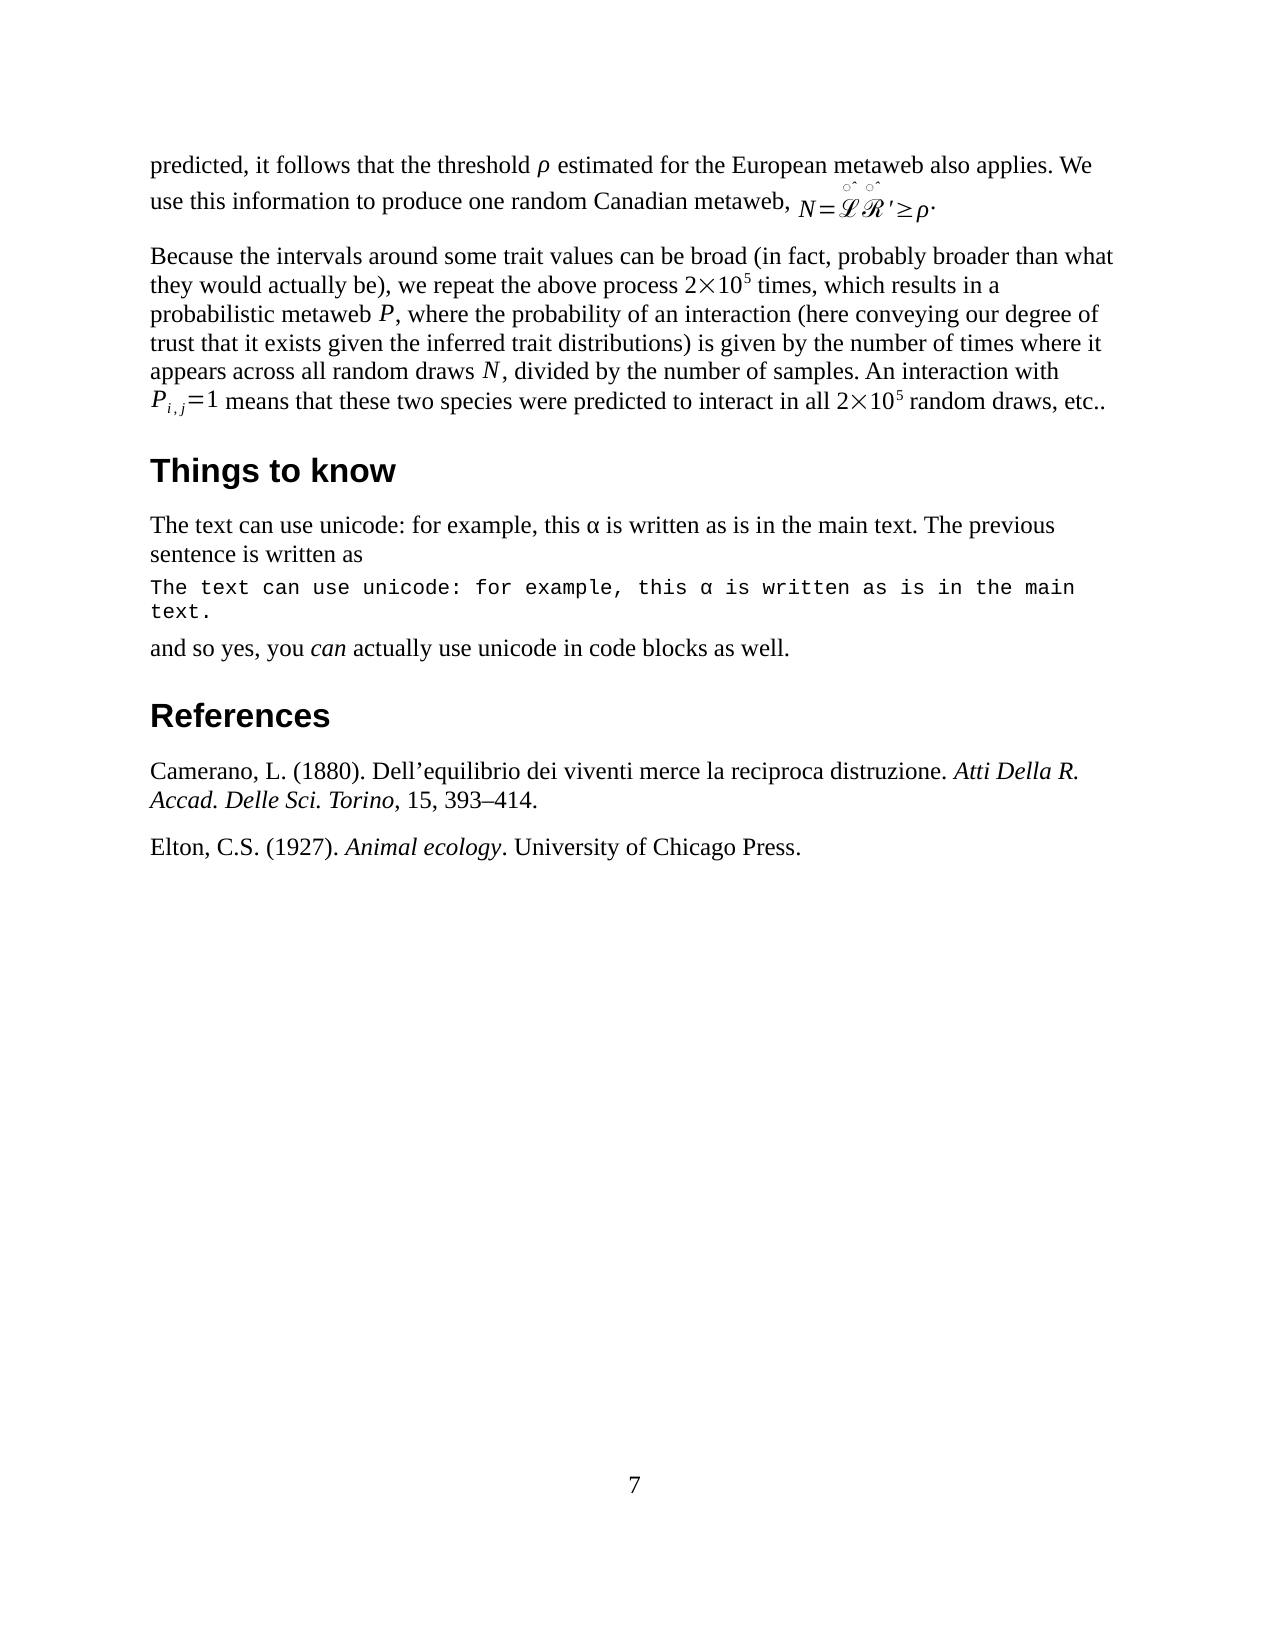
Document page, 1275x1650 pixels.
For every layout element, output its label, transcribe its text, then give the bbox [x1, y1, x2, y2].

text The text can use unicode: for example, this α is written as is in the main text. The previous sentence is written as [150, 511, 1125, 568]
text The text can use unicode: for example, this α is written as is in the main text. [150, 577, 1125, 624]
text Because the intervals around some trait values can be broad (in fact, probably broader than what they would actually be), we repeat the above process times, which results in a probabilistic metaweb , where the probability of an interaction (here conveying our degree of trust that it exists given the inferred trait distributions) is given by the number of times where it appears across all random draws , divided by the number of samples. An interaction with means that these two species were predicted to interact in all random draws, etc.. [150, 241, 1125, 417]
text and so yes, you can actually use unicode in code blocks as well. [150, 633, 1125, 662]
text predicted, it follows that the threshold estimated for the European metaweb also applies. We use this information to produce one random Canadian metaweb, . [150, 150, 1125, 223]
subtitle References [150, 696, 1125, 735]
subtitle Things to know [150, 451, 1125, 489]
text Camerano, L. (1880). Dell’equilibrio dei viventi merce la reciproca distruzione. Atti Della R. Accad. Delle Sci. Torino, 15, 393–414. [150, 756, 1125, 814]
text Elton, C.S. (1927). Animal ecology. University of Chicago Press. [150, 832, 1125, 860]
